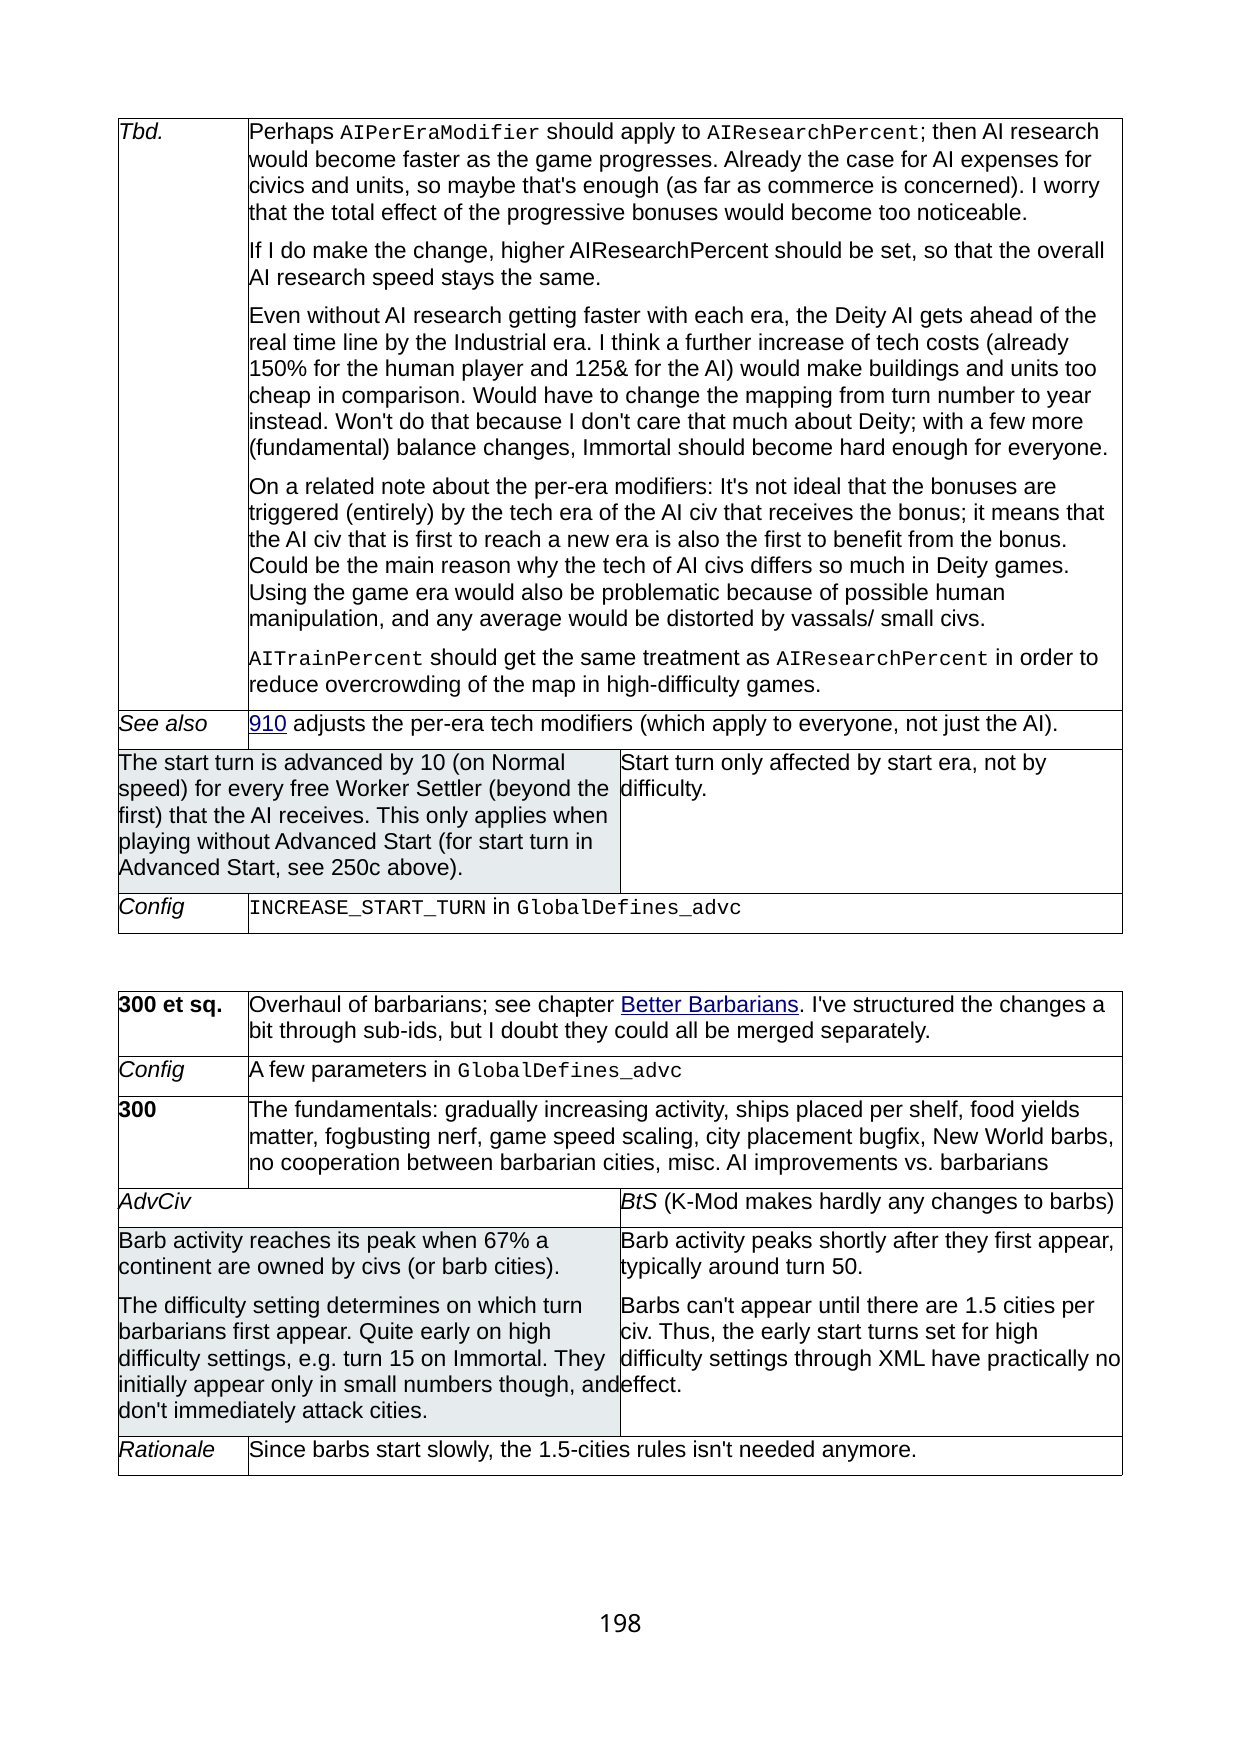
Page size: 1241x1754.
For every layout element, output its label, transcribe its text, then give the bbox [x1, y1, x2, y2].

table_cell Tbd. [119, 119, 248, 710]
table_cell AdvCiv [119, 1189, 620, 1227]
table_cell Barb activity peaks shortly after they first appear, typically around turn 50. Barbs can't appear until there are 1.5 cities per civ. Thus, the early start turns set for high difficulty settings through XML have practically no effect. [621, 1228, 1122, 1436]
table_cell Barb activity reaches its peak when 67% a continent are owned by civs (or barb cities). The difficulty setting determines on which turn barbarians first appear. Quite early on high difficulty settings, e.g. turn 15 on Immortal. They initially appear only in small numbers though, and don't immediately attack cities. [119, 1228, 620, 1436]
table_header 300 et sq. [119, 992, 248, 1056]
table_cell The start turn is advanced by 10 (on Normal speed) for every free Worker Settler (beyond the first) that the AI receives. This only applies when playing without Advanced Start (for start turn in Advanced Start, see 250c above). [119, 750, 620, 893]
table_cell Since barbs start slowly, the 1.5-cities rules isn't needed anymore. [249, 1437, 1122, 1475]
table_header Overhaul of barbarians; see chapter Better Barbarians. I've structured the changes a bit through sub-ids, but I doubt they could all be merged separately. [249, 992, 1122, 1056]
table_cell Config [119, 1057, 248, 1096]
table_cell The fundamentals: gradually increasing activity, ships placed per shelf, food yields matter, fogbusting nerf, game speed scaling, city placement bugfix, New World barbs, no cooperation between barbarian cities, misc. AI improvements vs. barbarians [249, 1097, 1122, 1188]
table_cell 910 adjusts the per-era tech modifiers (which apply to everyone, not just the AI). [249, 711, 1122, 749]
table_cell Config [119, 894, 248, 933]
table_cell INCREASE_START_TURN in GlobalDefines_advc [249, 894, 1122, 933]
table_cell Rationale [119, 1437, 248, 1475]
table_cell Perhaps AIPerEraModifier should apply to AIResearchPercent; then AI research would become faster as the game progresses. Already the case for AI expenses for civics and units, so maybe that's enough (as far as commerce is concerned). I worry that the total effect of the progressive bonuses would become too noticeable. If I do make the change, higher AIResearchPercent should be set, so that the overall AI research speed stays the same. Even without AI research getting faster with each era, the Deity AI gets ahead of the real time line by the Industrial era. I think a further increase of tech costs (already 150% for the human player and 125& for the AI) would make buildings and units too cheap in comparison. Would have to change the mapping from turn number to year instead. Won't do that because I don't care that much about Deity; with a few more (fundamental) balance changes, Immortal should become hard enough for everyone. On a related note about the per-era modifiers: It's not ideal that the bonuses are triggered (entirely) by the tech era of the AI civ that receives the bonus; it means that the AI civ that is first to reach a new era is also the first to benefit from the bonus. Could be the main reason why the tech of AI civs differs so much in Deity games. Using the game era would also be problematic because of possible human manipulation, and any average would be distorted by vassals/ small civs. AITrainPercent should get the same treatment as AIResearchPercent in order to reduce overcrowding of the map in high-difficulty games. [249, 119, 1122, 710]
table_cell See also [119, 711, 248, 749]
table_cell BtS (K-Mod makes hardly any changes to barbs) [621, 1189, 1122, 1227]
table_cell Start turn only affected by start era, not by difficulty. [621, 750, 1122, 893]
table_cell 300 [119, 1097, 248, 1188]
table_cell A few parameters in GlobalDefines_advc [249, 1057, 1122, 1096]
